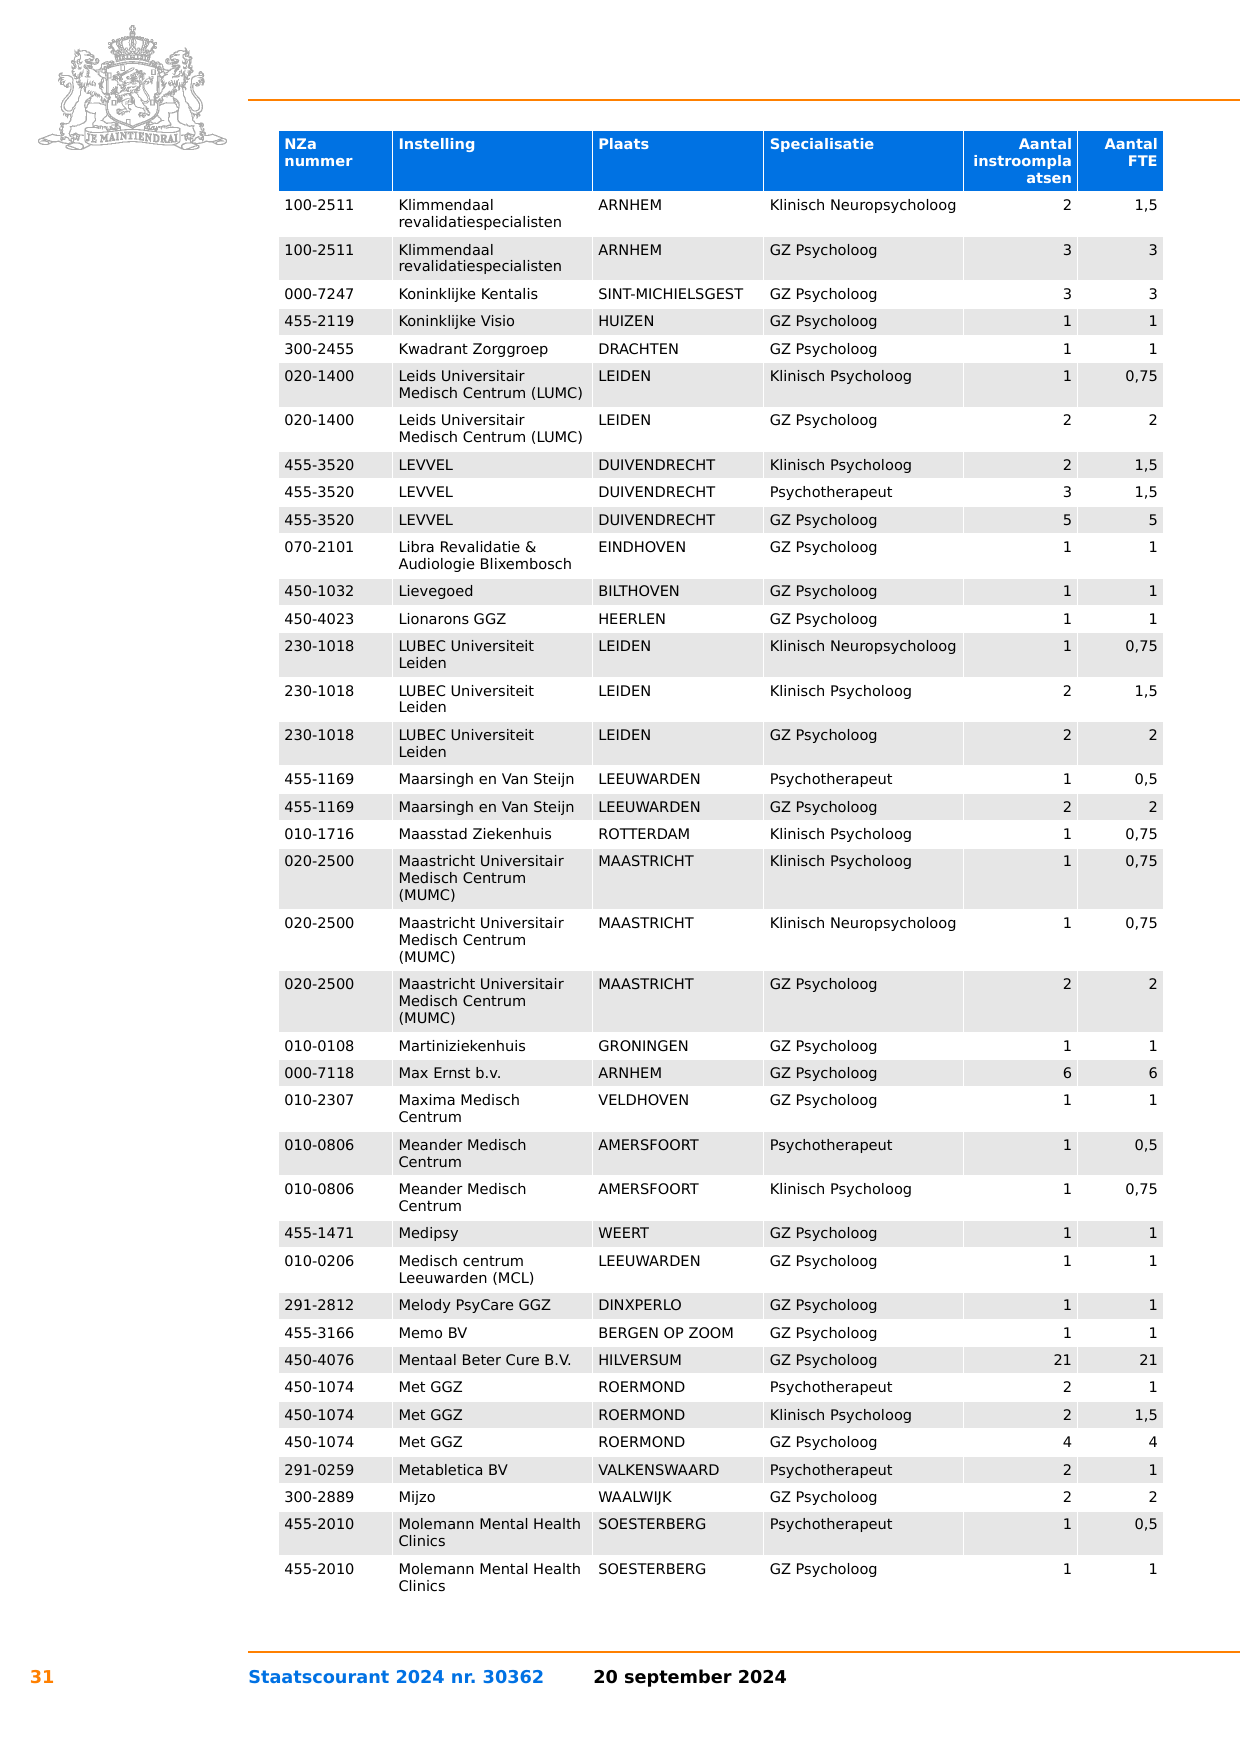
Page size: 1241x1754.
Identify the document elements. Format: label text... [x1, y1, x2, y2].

table_cell Klinisch Psycholoog [764, 1402, 963, 1428]
table_cell 1 [964, 579, 1077, 605]
table_cell LEVVEL [393, 479, 592, 506]
table_cell 1 [1078, 1088, 1163, 1131]
table_cell 1 [964, 1248, 1077, 1291]
table_cell Maarsingh en Van Steijn [393, 794, 592, 820]
table_header NZa nummer [279, 131, 392, 191]
table_cell MAASTRICHT [593, 849, 763, 909]
table_cell 6 [964, 1060, 1077, 1086]
table_cell Medipsy [393, 1221, 592, 1247]
table_cell GZ Psycholoog [764, 534, 963, 577]
table_cell 1 [1078, 1248, 1163, 1291]
table_cell 0,75 [1078, 1176, 1163, 1219]
table_cell MAASTRICHT [593, 971, 763, 1032]
table_cell 1 [1078, 1033, 1163, 1059]
table_cell EINDHOVEN [593, 534, 763, 577]
table_cell 2 [1078, 408, 1163, 451]
table_cell 5 [964, 507, 1077, 533]
table_cell SOESTERBERG [593, 1512, 763, 1555]
table_cell Martiniziekenhuis [393, 1033, 592, 1059]
table_cell HILVERSUM [593, 1347, 763, 1373]
table_cell MAASTRICHT [593, 910, 763, 970]
table_cell 1 [1078, 336, 1163, 362]
table_cell Maarsingh en Van Steijn [393, 766, 592, 793]
table_cell 455-3166 [279, 1320, 392, 1346]
table_cell 1 [964, 1088, 1077, 1131]
table_cell GZ Psycholoog [764, 1320, 963, 1346]
table_cell ROERMOND [593, 1429, 763, 1456]
table_cell 455-3520 [279, 507, 392, 533]
table_cell 1 [964, 606, 1077, 632]
table_cell GZ Psycholoog [764, 971, 963, 1032]
table_cell 450-1032 [279, 579, 392, 605]
table_cell 1 [964, 1221, 1077, 1247]
table_cell Koninklijke Visio [393, 309, 592, 335]
table_cell SOESTERBERG [593, 1556, 763, 1599]
table_cell 020-2500 [279, 971, 392, 1032]
table_cell 2 [964, 1457, 1077, 1483]
table_cell GRONINGEN [593, 1033, 763, 1059]
table_cell 2 [964, 678, 1077, 721]
table_cell AMERSFOORT [593, 1132, 763, 1175]
table_cell 010-0806 [279, 1132, 392, 1175]
table_cell 2 [964, 971, 1077, 1032]
table_cell ARNHEM [593, 237, 763, 280]
table_cell 1 [964, 363, 1077, 407]
table_cell 300-2455 [279, 336, 392, 362]
table_cell Leids Universitair Medisch Centrum (LUMC) [393, 363, 592, 407]
table_cell 1 [964, 821, 1077, 848]
table_cell Lievegoed [393, 579, 592, 605]
table_cell 2 [1078, 794, 1163, 820]
table_cell 5 [1078, 507, 1163, 533]
table_cell 1 [964, 849, 1077, 909]
table_cell 010-0206 [279, 1248, 392, 1291]
table_cell 0,5 [1078, 766, 1163, 793]
table_cell 1 [964, 336, 1077, 362]
table_cell 1 [1078, 1221, 1163, 1247]
table_cell GZ Psycholoog [764, 408, 963, 451]
table_cell 2 [964, 452, 1077, 478]
table_cell GZ Psycholoog [764, 1293, 963, 1319]
table_cell 0,75 [1078, 363, 1163, 407]
table_cell VELDHOVEN [593, 1088, 763, 1131]
table_cell ROERMOND [593, 1375, 763, 1401]
table_cell 455-2010 [279, 1556, 392, 1599]
table_cell Memo BV [393, 1320, 592, 1346]
table_cell 1 [1078, 1375, 1163, 1401]
table_cell 1 [964, 1033, 1077, 1059]
table_cell 0,75 [1078, 849, 1163, 909]
table_cell GZ Psycholoog [764, 1484, 963, 1511]
table_cell Psychotherapeut [764, 1375, 963, 1401]
table_cell Libra Revalidatie & Audiologie Blixembosch [393, 534, 592, 577]
table_cell WEERT [593, 1221, 763, 1247]
table_cell Klimmendaal revalidatiespecialisten [393, 192, 592, 236]
table_cell 020-2500 [279, 849, 392, 909]
table_cell 1 [1078, 534, 1163, 577]
table_cell 1 [964, 534, 1077, 577]
table_cell 1,5 [1078, 678, 1163, 721]
table_cell 2 [964, 722, 1077, 765]
table_cell 1 [1078, 1293, 1163, 1319]
table_cell GZ Psycholoog [764, 1060, 963, 1086]
table_cell 010-1716 [279, 821, 392, 848]
table_cell 0,75 [1078, 633, 1163, 677]
table_cell 010-0108 [279, 1033, 392, 1059]
table_cell 1 [964, 766, 1077, 793]
table_cell 2 [964, 794, 1077, 820]
table_cell 300-2889 [279, 1484, 392, 1511]
table_cell GZ Psycholoog [764, 507, 963, 533]
table_cell Klinisch Neuropsycholoog [764, 633, 963, 677]
table_cell 1 [1078, 309, 1163, 335]
table_cell 1 [964, 309, 1077, 335]
table_cell 1,5 [1078, 479, 1163, 506]
table_cell 1,5 [1078, 452, 1163, 478]
table_cell Maxima Medisch Centrum [393, 1088, 592, 1131]
table_cell 0,75 [1078, 910, 1163, 970]
table_cell GZ Psycholoog [764, 336, 963, 362]
table_header Aantal FTE [1078, 131, 1163, 191]
table_cell LUBEC Universiteit Leiden [393, 722, 592, 765]
table_cell Molemann Mental Health Clinics [393, 1512, 592, 1555]
table_cell GZ Psycholoog [764, 606, 963, 632]
table_cell GZ Psycholoog [764, 1429, 963, 1456]
table_cell Klinisch Psycholoog [764, 1176, 963, 1219]
table_cell HEERLEN [593, 606, 763, 632]
table_cell 2 [964, 192, 1077, 236]
table_cell 291-0259 [279, 1457, 392, 1483]
table_cell Psychotherapeut [764, 479, 963, 506]
table_cell 100-2511 [279, 237, 392, 280]
table_cell LEEUWARDEN [593, 794, 763, 820]
table_cell 1 [964, 1132, 1077, 1175]
table_cell DUIVENDRECHT [593, 479, 763, 506]
table_cell 450-1074 [279, 1375, 392, 1401]
table_cell 4 [1078, 1429, 1163, 1456]
table_cell LEIDEN [593, 678, 763, 721]
table_cell Metabletica BV [393, 1457, 592, 1483]
table_cell 4 [964, 1429, 1077, 1456]
table_cell Klinisch Psycholoog [764, 452, 963, 478]
table_cell 2 [964, 1375, 1077, 1401]
table_cell Psychotherapeut [764, 1512, 963, 1555]
table_cell 6 [1078, 1060, 1163, 1086]
table_cell 070-2101 [279, 534, 392, 577]
table_cell 100-2511 [279, 192, 392, 236]
table_cell Leids Universitair Medisch Centrum (LUMC) [393, 408, 592, 451]
table_cell Maastricht Universitair Medisch Centrum (MUMC) [393, 849, 592, 909]
table_cell 2 [964, 1402, 1077, 1428]
table_cell VALKENSWAARD [593, 1457, 763, 1483]
table_cell 455-1169 [279, 766, 392, 793]
table_cell LUBEC Universiteit Leiden [393, 678, 592, 721]
table_cell 020-1400 [279, 408, 392, 451]
table_cell HUIZEN [593, 309, 763, 335]
table_cell 21 [964, 1347, 1077, 1373]
table_cell GZ Psycholoog [764, 722, 963, 765]
table_cell Met GGZ [393, 1429, 592, 1456]
table_cell 2 [964, 1484, 1077, 1511]
table_cell 2 [1078, 1484, 1163, 1511]
table_cell 3 [964, 237, 1077, 280]
table_cell LUBEC Universiteit Leiden [393, 633, 592, 677]
table_cell DRACHTEN [593, 336, 763, 362]
table_cell Met GGZ [393, 1375, 592, 1401]
table_cell DUIVENDRECHT [593, 452, 763, 478]
table_cell Klinisch Neuropsycholoog [764, 910, 963, 970]
table_cell 0,5 [1078, 1512, 1163, 1555]
table_cell GZ Psycholoog [764, 1248, 963, 1291]
table_cell 020-2500 [279, 910, 392, 970]
table_cell ROERMOND [593, 1402, 763, 1428]
table_cell ARNHEM [593, 192, 763, 236]
table_cell 1 [1078, 1556, 1163, 1599]
table_cell 455-3520 [279, 479, 392, 506]
table_cell Psychotherapeut [764, 766, 963, 793]
table_cell Maasstad Ziekenhuis [393, 821, 592, 848]
table_cell 1 [1078, 606, 1163, 632]
table_cell 450-1074 [279, 1402, 392, 1428]
table_cell 1 [964, 1320, 1077, 1346]
table_cell 450-4023 [279, 606, 392, 632]
table_cell 230-1018 [279, 722, 392, 765]
table_cell Klinisch Psycholoog [764, 849, 963, 909]
table_cell 455-1169 [279, 794, 392, 820]
table_cell AMERSFOORT [593, 1176, 763, 1219]
table_cell 1,5 [1078, 192, 1163, 236]
table_header Specialisatie [764, 131, 963, 191]
table_cell Klinisch Psycholoog [764, 363, 963, 407]
table_cell 21 [1078, 1347, 1163, 1373]
table_cell 1,5 [1078, 1402, 1163, 1428]
table_cell 1 [964, 1556, 1077, 1599]
table_cell 000-7247 [279, 281, 392, 307]
table_cell 000-7118 [279, 1060, 392, 1086]
table_cell Psychotherapeut [764, 1132, 963, 1175]
table_cell LEIDEN [593, 408, 763, 451]
table_cell Lionarons GGZ [393, 606, 592, 632]
table_cell 0,5 [1078, 1132, 1163, 1175]
table_cell 455-1471 [279, 1221, 392, 1247]
table_cell Mentaal Beter Cure B.V. [393, 1347, 592, 1373]
table_cell LEIDEN [593, 363, 763, 407]
table_cell GZ Psycholoog [764, 309, 963, 335]
table_cell 1 [964, 1293, 1077, 1319]
table_header Aantal instroomplaatsen [964, 131, 1077, 191]
table_cell Maastricht Universitair Medisch Centrum (MUMC) [393, 971, 592, 1032]
table_cell 455-2010 [279, 1512, 392, 1555]
table_cell 1 [964, 910, 1077, 970]
table_cell Koninklijke Kentalis [393, 281, 592, 307]
table_cell 1 [964, 633, 1077, 677]
table_cell DINXPERLO [593, 1293, 763, 1319]
table_cell GZ Psycholoog [764, 237, 963, 280]
table_cell GZ Psycholoog [764, 281, 963, 307]
table_cell Medisch centrum Leeuwarden (MCL) [393, 1248, 592, 1291]
table_cell WAALWIJK [593, 1484, 763, 1511]
table_cell ROTTERDAM [593, 821, 763, 848]
table_cell 455-3520 [279, 452, 392, 478]
table_cell BILTHOVEN [593, 579, 763, 605]
table_cell Melody PsyCare GGZ [393, 1293, 592, 1319]
table_cell GZ Psycholoog [764, 1347, 963, 1373]
table_cell 2 [964, 408, 1077, 451]
table_cell LEEUWARDEN [593, 766, 763, 793]
table_cell LEVVEL [393, 452, 592, 478]
table_cell Klimmendaal revalidatiespecialisten [393, 237, 592, 280]
table_cell 2 [1078, 971, 1163, 1032]
table_cell 450-1074 [279, 1429, 392, 1456]
table_cell LEVVEL [393, 507, 592, 533]
table_cell Psychotherapeut [764, 1457, 963, 1483]
table_cell DUIVENDRECHT [593, 507, 763, 533]
table_cell Klinisch Neuropsycholoog [764, 192, 963, 236]
table_cell 1 [1078, 1320, 1163, 1346]
table_cell GZ Psycholoog [764, 1033, 963, 1059]
table_cell 3 [964, 479, 1077, 506]
table_cell GZ Psycholoog [764, 1556, 963, 1599]
table_cell Met GGZ [393, 1402, 592, 1428]
table_cell Maastricht Universitair Medisch Centrum (MUMC) [393, 910, 592, 970]
table_cell 450-4076 [279, 1347, 392, 1373]
table_cell BERGEN OP ZOOM [593, 1320, 763, 1346]
table_cell 020-1400 [279, 363, 392, 407]
table_cell GZ Psycholoog [764, 579, 963, 605]
table_cell 1 [1078, 579, 1163, 605]
table_cell 1 [964, 1512, 1077, 1555]
table_cell Mijzo [393, 1484, 592, 1511]
table_cell 3 [1078, 281, 1163, 307]
table_cell 455-2119 [279, 309, 392, 335]
picture [38, 25, 227, 150]
table_cell Klinisch Psycholoog [764, 678, 963, 721]
table_cell Max Ernst b.v. [393, 1060, 592, 1086]
table_cell 010-0806 [279, 1176, 392, 1219]
table_header Plaats [593, 131, 763, 191]
table_cell 3 [1078, 237, 1163, 280]
table_cell Kwadrant Zorggroep [393, 336, 592, 362]
table_cell Klinisch Psycholoog [764, 821, 963, 848]
table_cell 1 [964, 1176, 1077, 1219]
table_cell 230-1018 [279, 678, 392, 721]
table_cell GZ Psycholoog [764, 1221, 963, 1247]
table_cell 0,75 [1078, 821, 1163, 848]
table_cell Molemann Mental Health Clinics [393, 1556, 592, 1599]
table_cell 010-2307 [279, 1088, 392, 1131]
table_cell LEIDEN [593, 633, 763, 677]
table_cell 291-2812 [279, 1293, 392, 1319]
table_cell Meander Medisch Centrum [393, 1132, 592, 1175]
table_cell SINT-MICHIELSGEST [593, 281, 763, 307]
table_cell GZ Psycholoog [764, 794, 963, 820]
table_cell LEIDEN [593, 722, 763, 765]
table_header Instelling [393, 131, 592, 191]
table_cell 2 [1078, 722, 1163, 765]
table_cell 3 [964, 281, 1077, 307]
table_cell Meander Medisch Centrum [393, 1176, 592, 1219]
table_cell GZ Psycholoog [764, 1088, 963, 1131]
table_cell ARNHEM [593, 1060, 763, 1086]
table_cell LEEUWARDEN [593, 1248, 763, 1291]
table_cell 1 [1078, 1457, 1163, 1483]
table_cell 230-1018 [279, 633, 392, 677]
